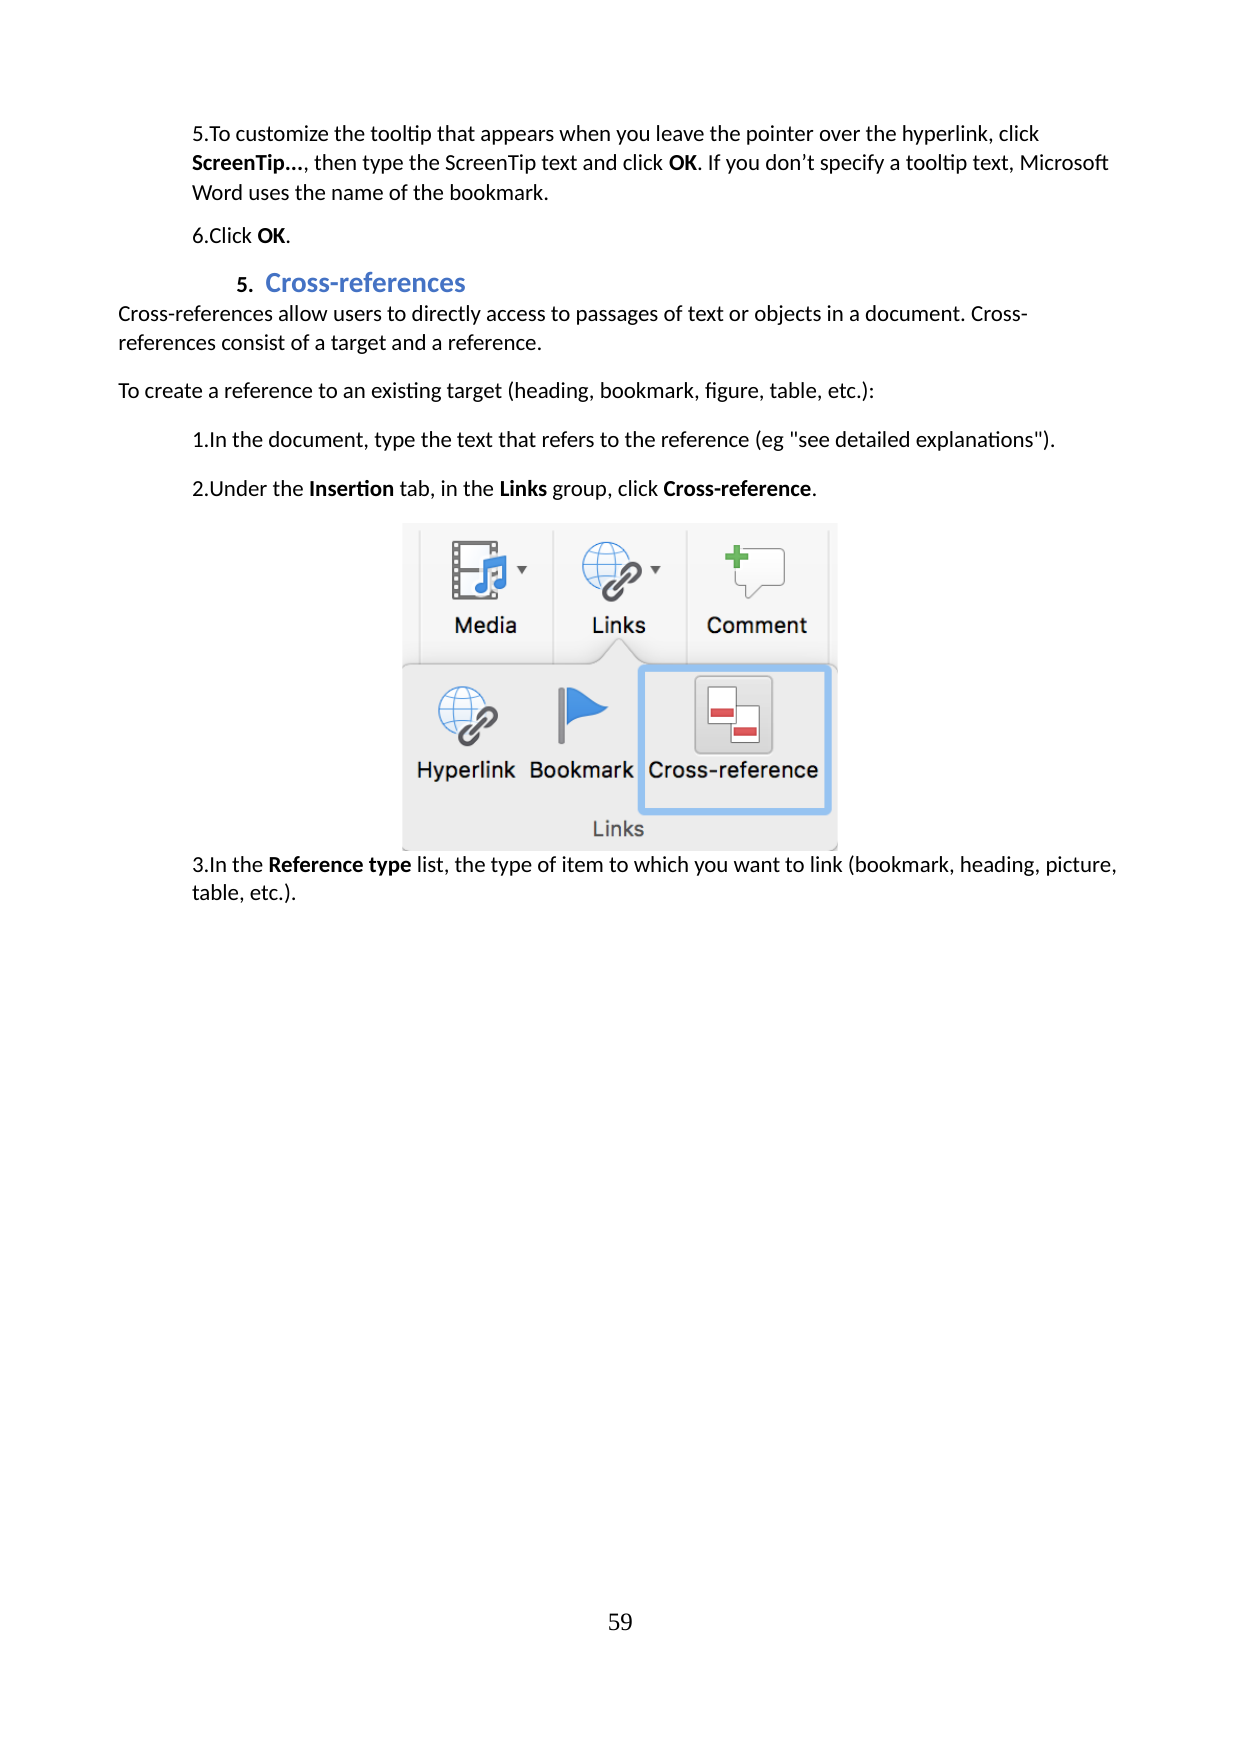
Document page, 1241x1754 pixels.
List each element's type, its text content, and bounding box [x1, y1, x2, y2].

list To customize the tooltip that appears when you leave the pointer over the hyperlink, click ScreenTip..., then type the ScreenTip text and click OK. If you don’t specify a tooltip text, Microsoft Word uses the name of the bookmark. [118, 118, 1122, 206]
list Click OK. [118, 220, 1122, 249]
list In the Reference type list, the type of item to which you want to link (bookmark, heading, picture, table, etc.). [118, 831, 1122, 906]
list Under the Insertion tab, in the Links group, click Cross-reference. [118, 474, 1122, 502]
subtitle Cross-references [236, 264, 1122, 299]
text Cross-references allow users to directly access to passages of text or objects in a document. Cross-references consist of a target and a reference. [118, 299, 1122, 356]
text To create a reference to an existing target (heading, bookmark, figure, table, etc.): [118, 376, 1122, 404]
picture [402, 523, 838, 851]
list In the document, type the text that refers to the reference (eg "see detailed explanations"). [118, 425, 1122, 453]
